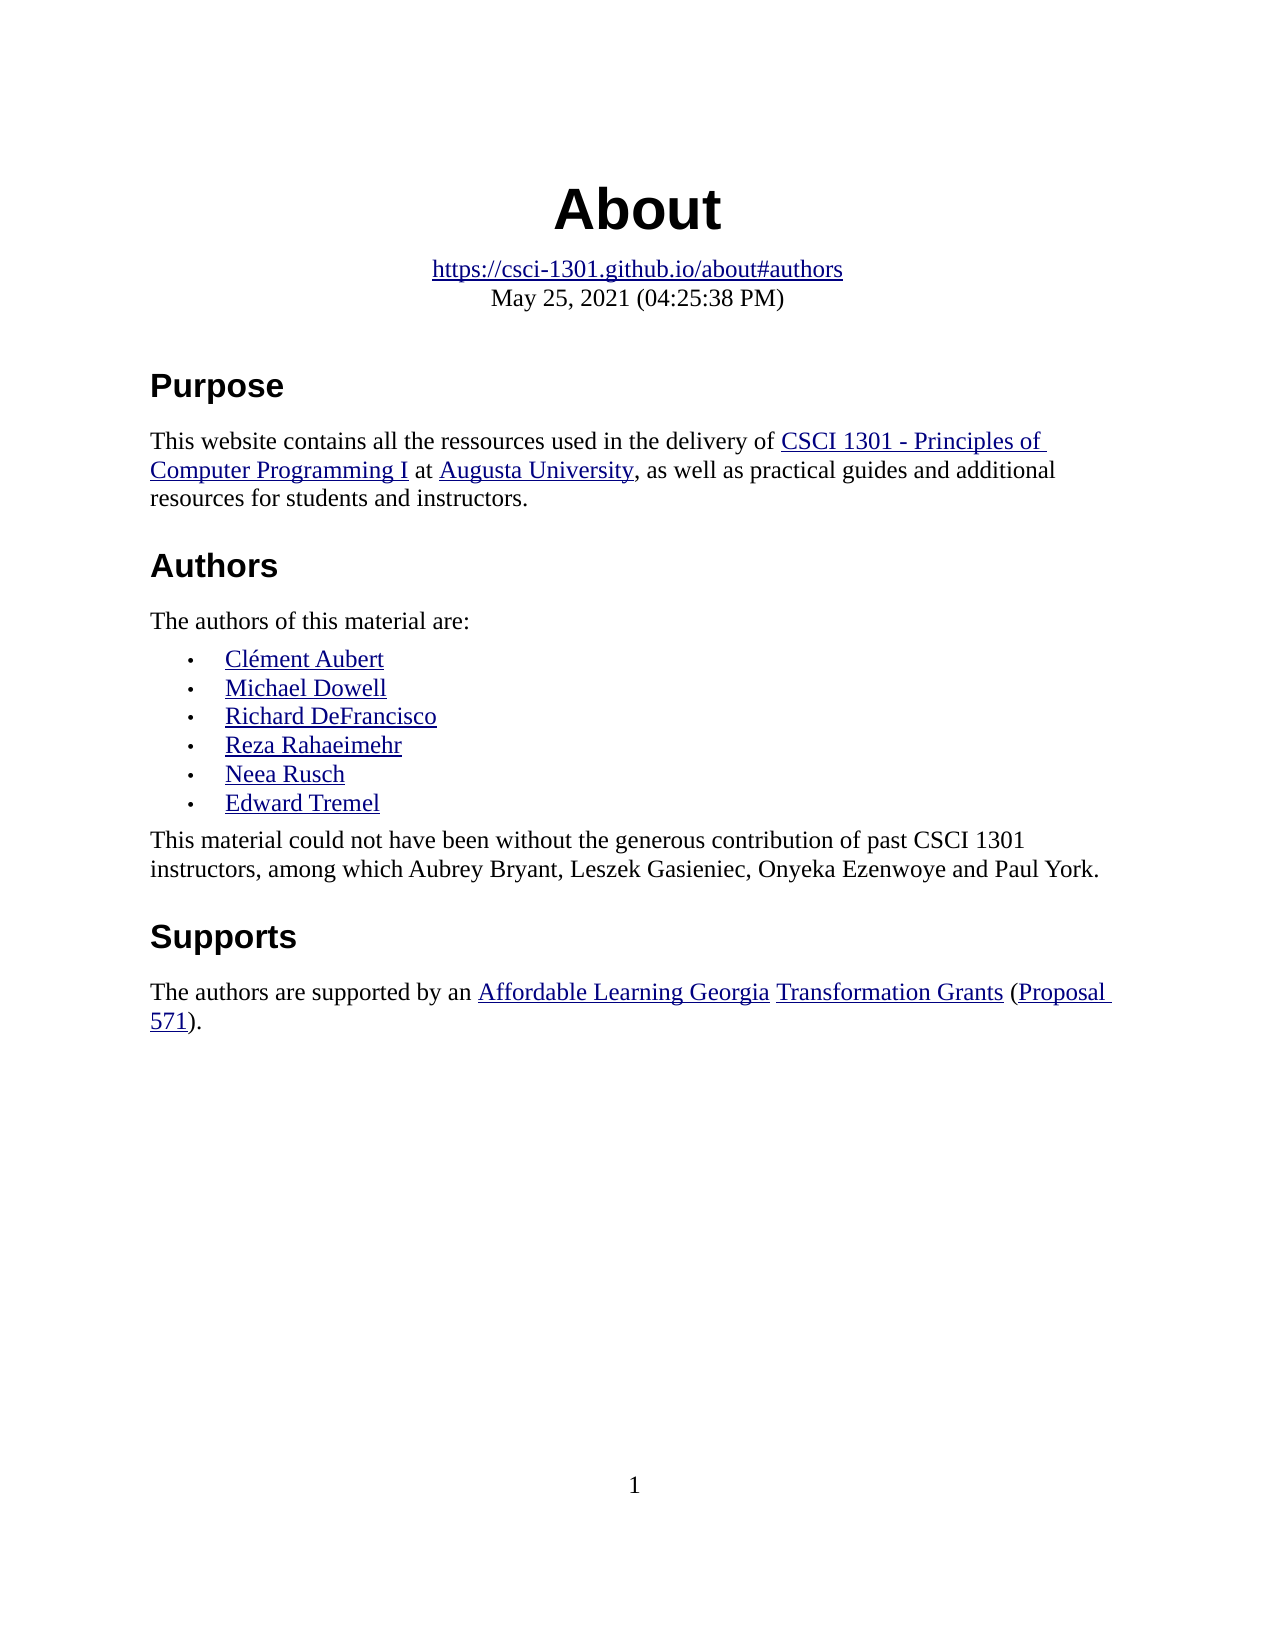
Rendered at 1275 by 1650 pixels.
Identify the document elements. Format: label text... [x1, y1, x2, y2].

list Edward Tremel [187, 788, 1125, 816]
list Richard DeFrancisco [187, 701, 1125, 730]
list Neea Rusch [187, 759, 1125, 788]
subtitle Supports [150, 917, 1125, 956]
text May 25, 2021 (04:25:38 PM) [150, 283, 1125, 312]
text The authors are supported by an Affordable Learning Georgia Transformation Grants (Proposal 571). [150, 977, 1125, 1034]
list Reza Rahaeimehr [187, 730, 1125, 759]
text This website contains all the ressources used in the delivery of CSCI 1301 - Principles of Computer Programming I at Augusta University, as well as practical guides and additional resources for students and instructors. [150, 426, 1125, 512]
list Michael Dowell [187, 673, 1125, 701]
text https://csci-1301.github.io/about#authors [150, 254, 1125, 283]
subtitle Purpose [150, 366, 1125, 404]
text The authors of this material are: [150, 606, 1125, 635]
subtitle Authors [150, 546, 1125, 585]
list Clément Aubert [187, 644, 1125, 673]
text This material could not have been without the generous contribution of past CSCI 1301 instructors, among which Aubrey Bryant, Leszek Gasieniec, Onyeka Ezenwoye and Paul York. [150, 825, 1125, 883]
title About [150, 175, 1125, 242]
